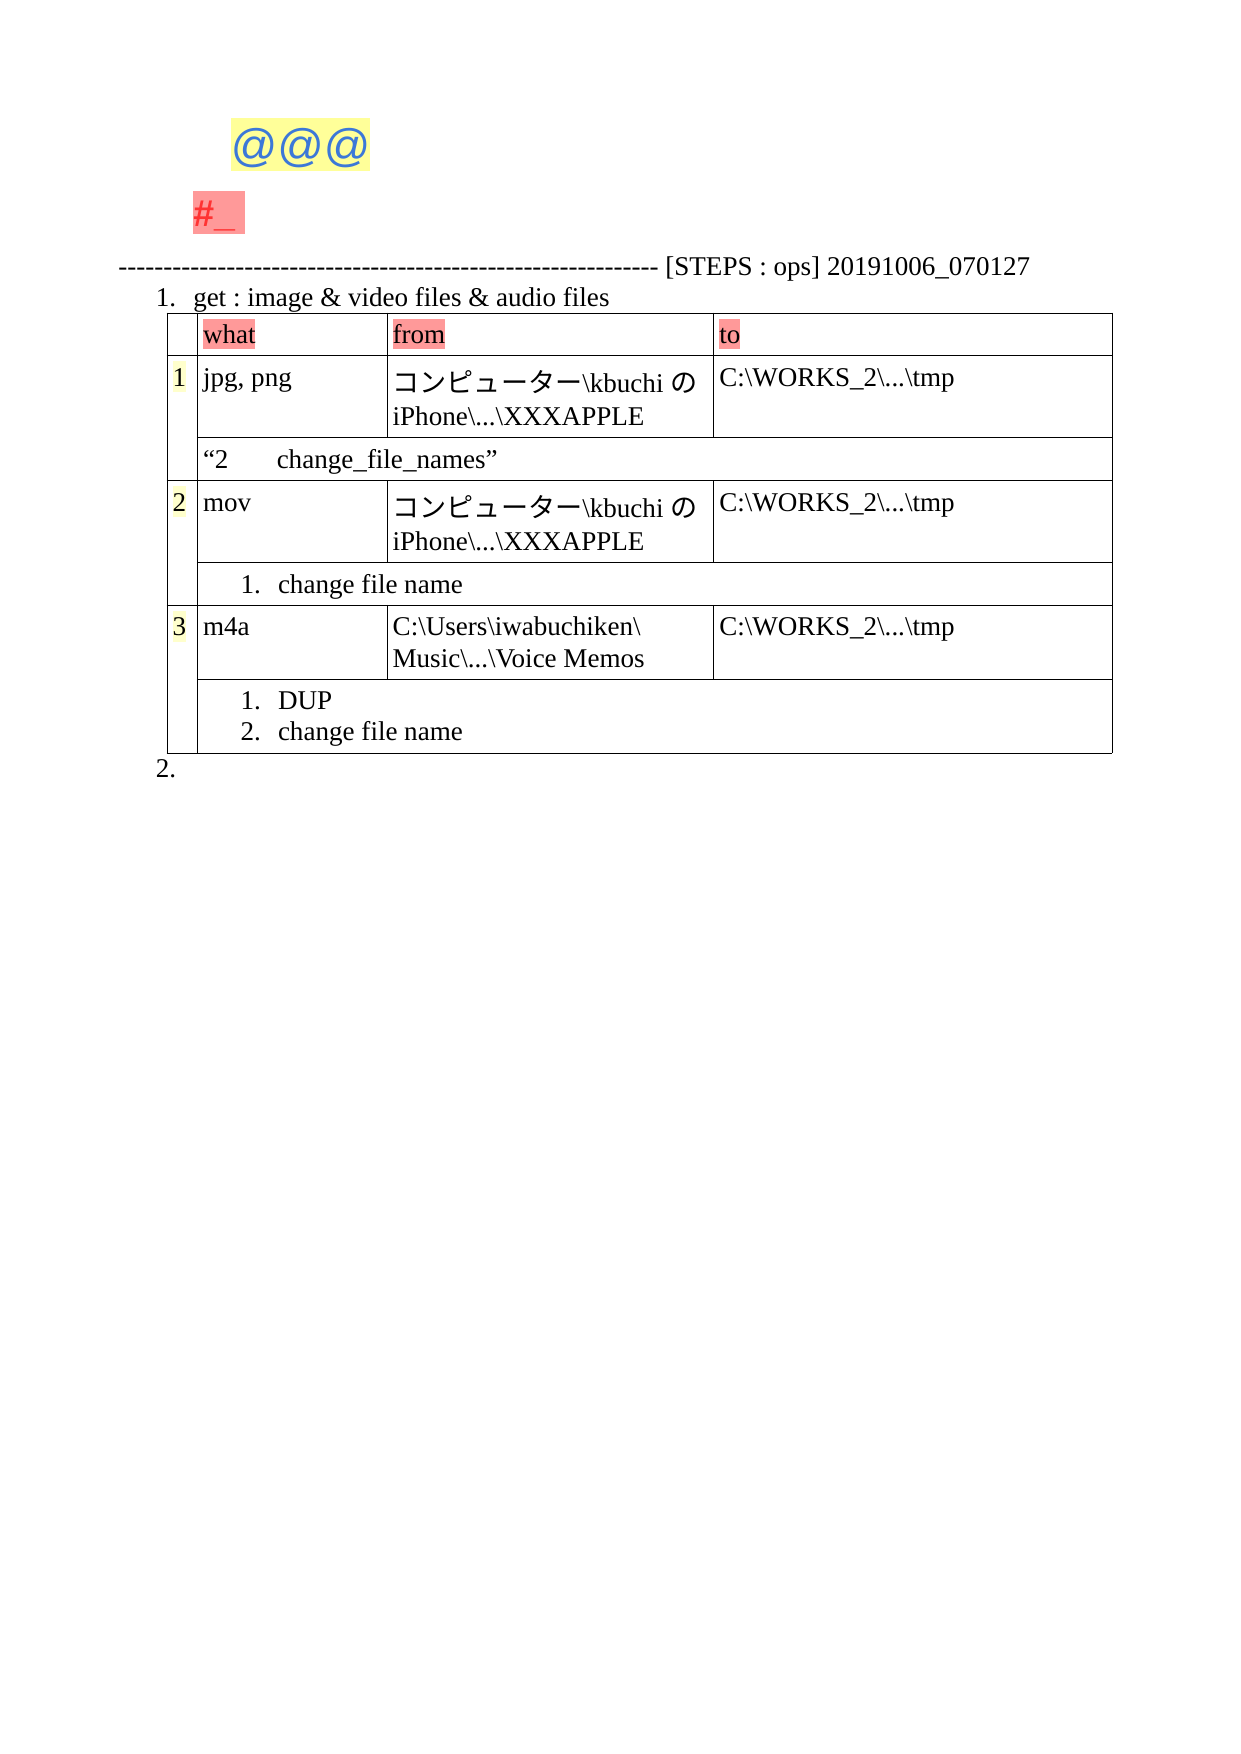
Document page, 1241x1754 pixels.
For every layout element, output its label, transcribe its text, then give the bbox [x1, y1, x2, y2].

table_cell 3 [168, 606, 197, 752]
table_cell コンピューター\kbuchi の iPhone\...\XXXAPPLE [388, 356, 713, 437]
table_cell C:\WORKS_2\...\tmp [714, 356, 1112, 437]
table_cell DUP change file name [198, 680, 1112, 752]
list #_ [156, 191, 1122, 234]
table_cell C:\WORKS_2\...\tmp [714, 481, 1112, 562]
table_cell C:\WORKS_2\...\tmp [714, 606, 1112, 678]
table_cell コンピューター\kbuchi の iPhone\...\XXXAPPLE [388, 481, 713, 562]
table_cell m4a [198, 606, 387, 678]
table_header from [388, 314, 713, 355]
table_cell C:\Users\iwabuchiken\Music\...\Voice Memos [388, 606, 713, 678]
list @@@ [193, 118, 1122, 171]
table_cell change file name [198, 563, 1112, 605]
text ------------------------------------------------------------ [STEPS : ops] 20191006_070127 [118, 250, 1122, 281]
table_cell jpg, png [198, 356, 387, 437]
table_cell 1 [168, 356, 197, 480]
table_header [168, 314, 197, 355]
table_cell “2 change_file_names” [198, 438, 1112, 480]
table_header what [198, 314, 387, 355]
table_cell mov [198, 481, 387, 562]
table_cell 2 [168, 481, 197, 605]
list get : image & video files & audio files [156, 281, 1122, 313]
table_header to [714, 314, 1112, 355]
